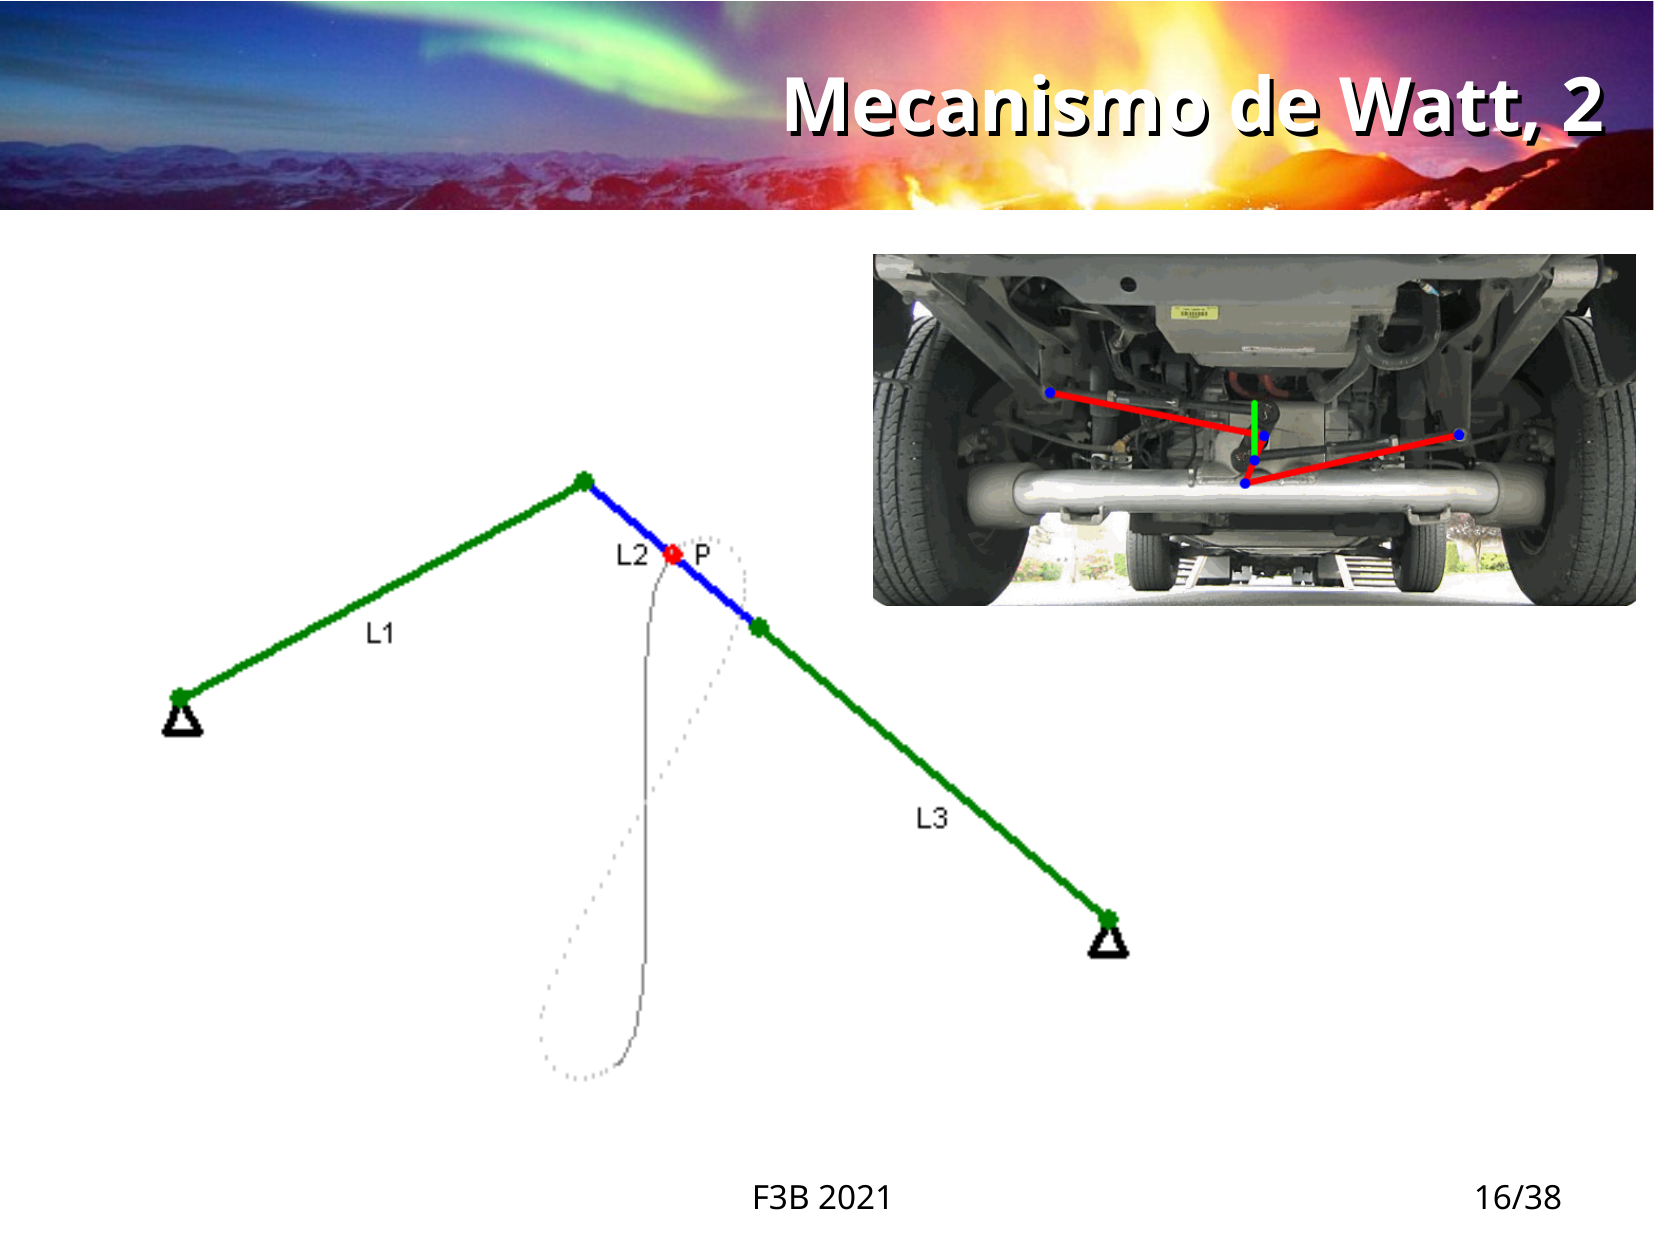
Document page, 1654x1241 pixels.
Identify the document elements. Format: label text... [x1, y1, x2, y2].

title Mecanismo de Watt, 2 [45, 15, 1606, 191]
picture [0, 1, 1654, 210]
picture [53, 254, 1636, 1156]
